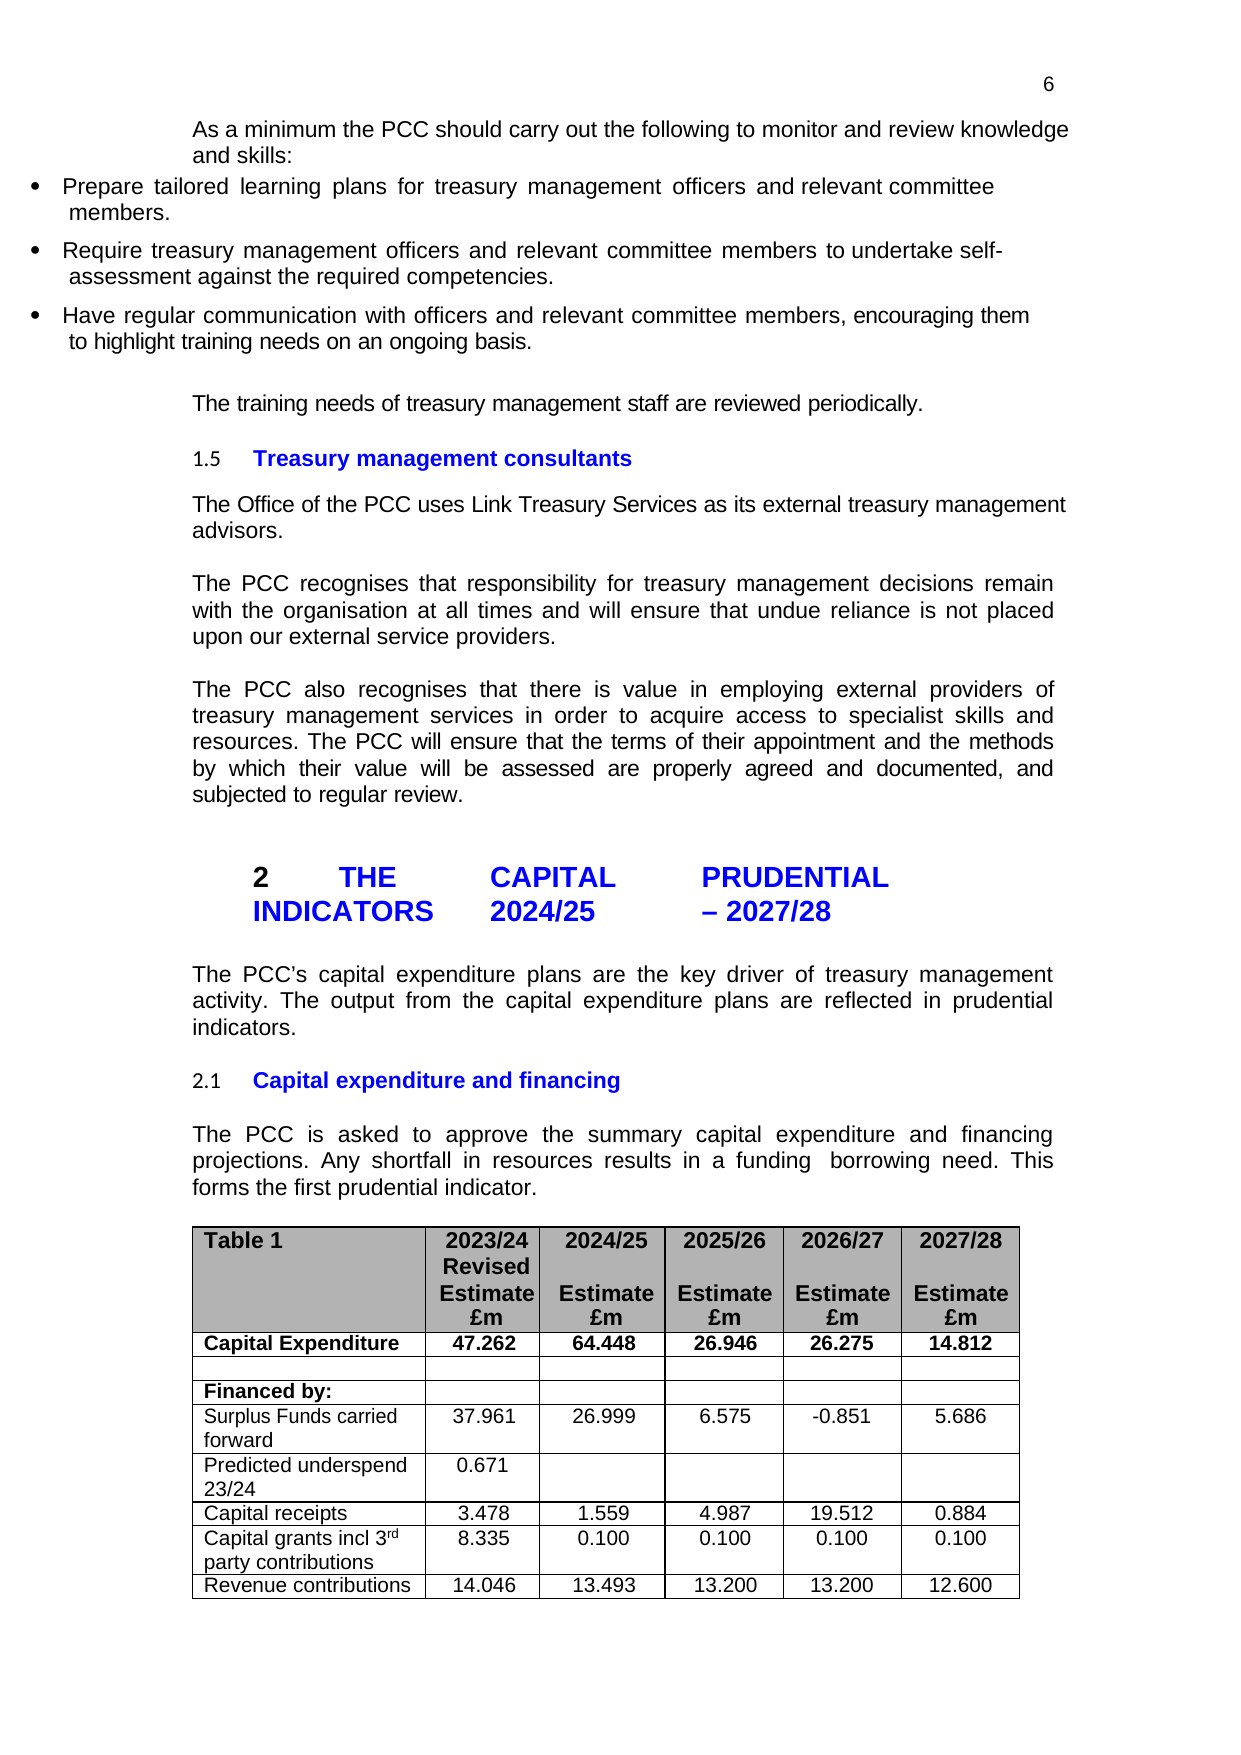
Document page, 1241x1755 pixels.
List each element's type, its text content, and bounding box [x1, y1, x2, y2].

table_cell Capital receipts [193, 1503, 425, 1525]
list Prepare tailored learning plans for treasury management officers and relevant committee members. [31, 174, 1054, 225]
text The PCC recognises that responsibility for treasury management decisions remain with the organisation at all times and will ensure that undue reliance is not placed upon our external service providers. [192, 570, 1054, 649]
table_cell Surplus Funds carried forward [193, 1405, 425, 1452]
text The PCC is asked to approve the summary capital expenditure and financing projections. Any shortfall in resources results in a funding borrowing need. This forms the first prudential indicator. [192, 1121, 1054, 1200]
table_cell 37.961 [426, 1405, 539, 1452]
table_header 2027/28 Estimate £m [902, 1228, 1019, 1332]
table_cell [426, 1357, 539, 1380]
table_cell 26.275 [784, 1333, 901, 1356]
table_cell 8.335 [426, 1526, 539, 1574]
table_cell [902, 1357, 1019, 1380]
table_cell 47.262 [426, 1333, 539, 1356]
list Capital expenditure and financing [192, 1066, 1213, 1094]
table_cell 1.559 [540, 1503, 664, 1525]
text The PCC also recognises that there is value in employing external providers of treasury management services in order to acquire access to specialist skills and resources. The PCC will ensure that the terms of their appointment and the methods by which their value will be assessed are properly agreed and documented, and subjected to regular review. [192, 676, 1055, 807]
table_cell 0.100 [902, 1526, 1019, 1574]
list Have regular communication with officers and relevant committee members, encouraging them to highlight training needs on an ongoing basis. [31, 303, 1054, 354]
text The PCC’s capital expenditure plans are the key driver of treasury management activity. The output from the capital expenditure plans are reflected in prudential indicators. [192, 961, 1054, 1040]
table_cell 5.686 [902, 1405, 1019, 1452]
table_cell 64.448 [540, 1333, 664, 1356]
table_cell 0.100 [666, 1526, 783, 1574]
table_cell 12.600 [902, 1575, 1019, 1598]
table_cell Revenue contributions [193, 1575, 425, 1598]
table_cell [193, 1357, 425, 1380]
subtitle THE CAPITAL PRUDENTIAL INDICATORS 2024/25 – 2027/28 [253, 860, 1054, 927]
table_header 2025/26 Estimate £m [666, 1228, 783, 1332]
table_cell [666, 1381, 783, 1403]
table_cell [902, 1454, 1019, 1501]
table_cell 4.987 [666, 1503, 783, 1525]
table_header 2023/24 Revised Estimate £m [426, 1228, 539, 1332]
table_cell Capital grants incl 3rd party contributions [193, 1526, 425, 1574]
table_cell [540, 1357, 664, 1380]
table_cell [540, 1381, 664, 1403]
text 6 [69, 72, 1054, 96]
table_cell 0.671 [426, 1454, 539, 1501]
list Treasury management consultants [192, 444, 1213, 472]
table_header Table 1 [193, 1228, 425, 1332]
table_cell [666, 1357, 783, 1380]
table_header 2024/25 Estimate £m [540, 1228, 664, 1332]
table_cell 14.046 [426, 1575, 539, 1598]
table_cell 3.478 [426, 1503, 539, 1525]
table_cell 14.812 [902, 1333, 1019, 1356]
text The training needs of treasury management staff are reviewed periodically. [192, 390, 1213, 416]
table_cell 26.946 [666, 1333, 783, 1356]
table_cell [784, 1357, 901, 1380]
table_cell Predicted underspend 23/24 [193, 1454, 425, 1501]
table_cell 0.884 [902, 1503, 1019, 1525]
table_cell 13.200 [784, 1575, 901, 1598]
table_cell [540, 1454, 664, 1501]
table_cell 13.200 [666, 1575, 783, 1598]
table_cell 26.999 [540, 1405, 664, 1452]
text As a minimum the PCC should carry out the following to monitor and review knowledge and skills: [192, 116, 1087, 168]
table_cell 13.493 [540, 1575, 664, 1598]
table_cell [666, 1454, 783, 1501]
list Require treasury management officers and relevant committee members to undertake self-assessment against the required competencies. [31, 238, 1054, 290]
table_cell [426, 1381, 539, 1403]
table_cell Capital Expenditure [193, 1333, 425, 1356]
table_cell [902, 1381, 1019, 1403]
table_cell Financed by: [193, 1381, 425, 1403]
table_cell 19.512 [784, 1503, 901, 1525]
text The Office of the PCC uses Link Treasury Services as its external treasury management advisors. [192, 491, 1091, 544]
table_cell 6.575 [666, 1405, 783, 1452]
table_cell 0.100 [784, 1526, 901, 1574]
table_header 2026/27 Estimate £m [784, 1228, 901, 1332]
table_cell [784, 1381, 901, 1403]
table_cell 0.100 [540, 1526, 664, 1574]
table_cell -0.851 [784, 1405, 901, 1452]
table_cell [784, 1454, 901, 1501]
